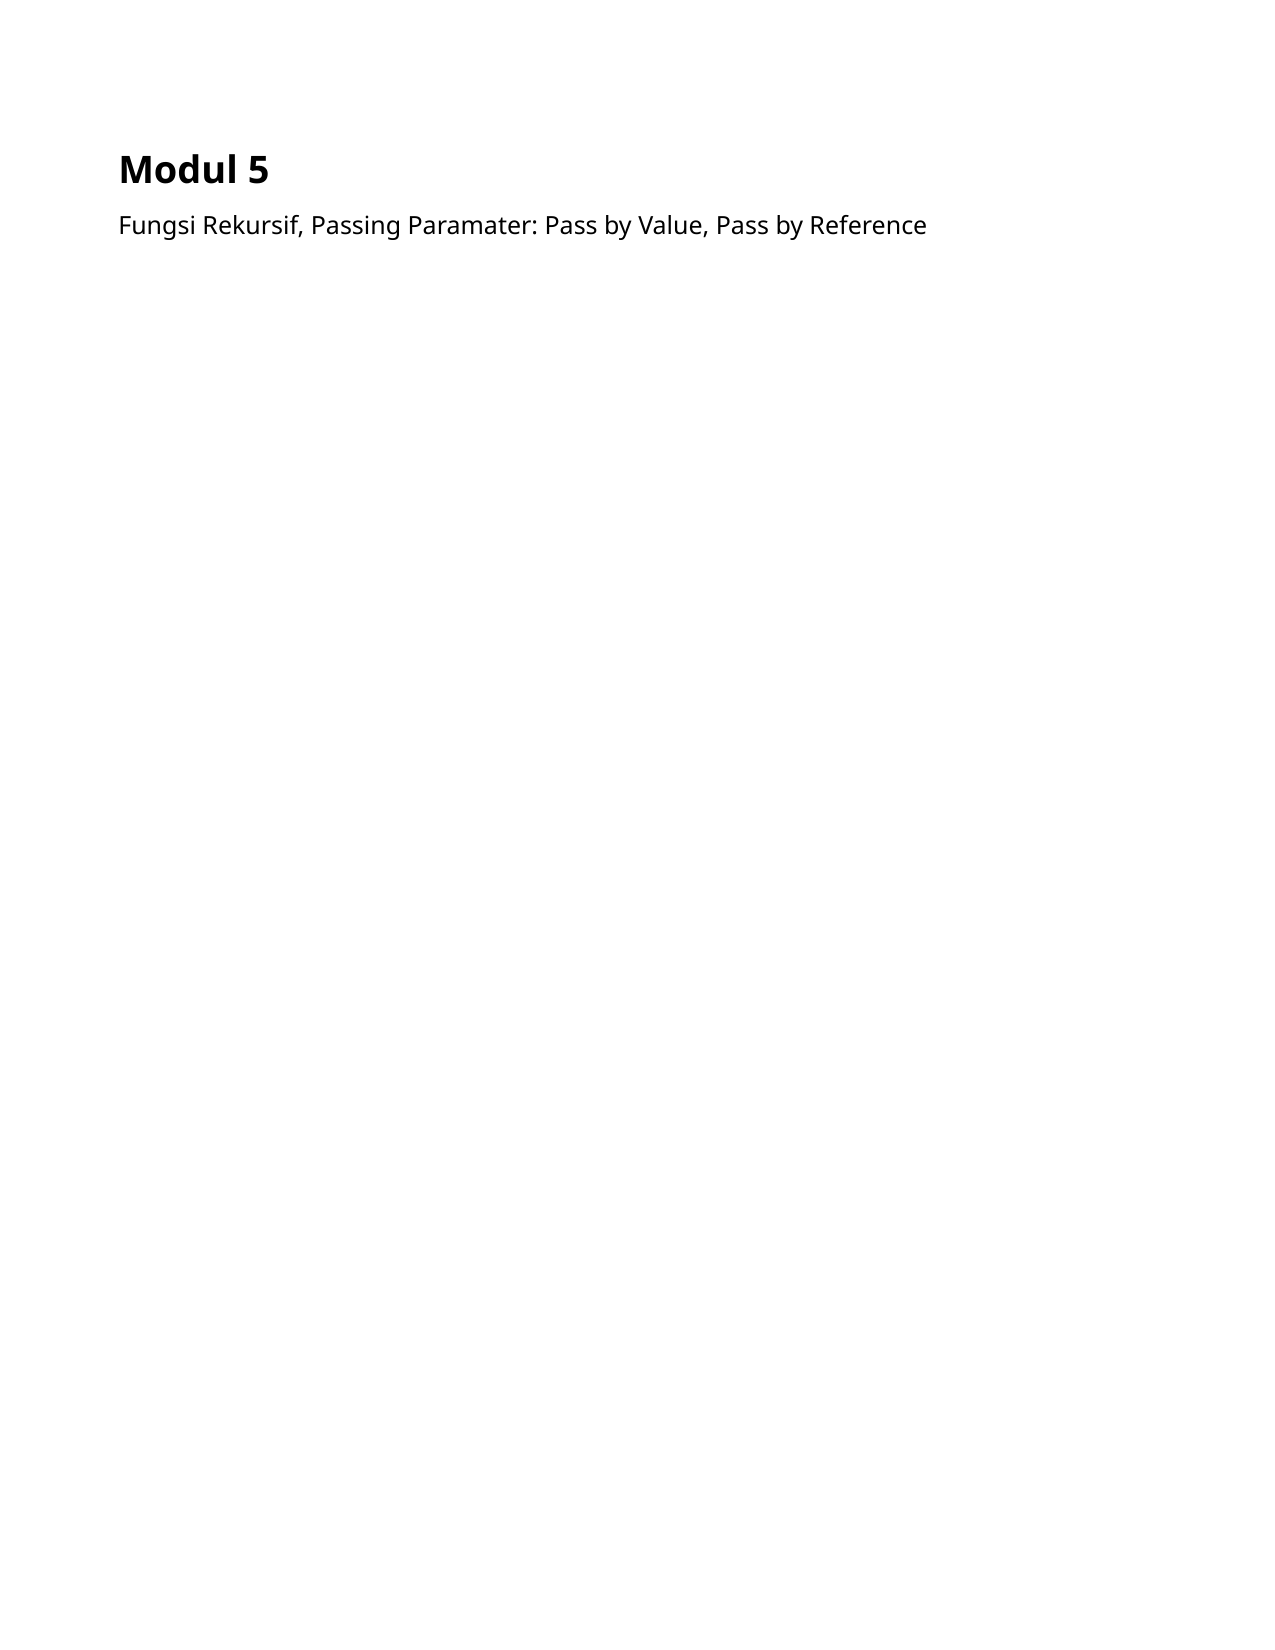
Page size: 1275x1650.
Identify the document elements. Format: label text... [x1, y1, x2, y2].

text Fungsi Rekursif, Passing Paramater: Pass by Value, Pass by Reference [118, 207, 1157, 241]
subtitle Modul 5 [118, 143, 1157, 195]
